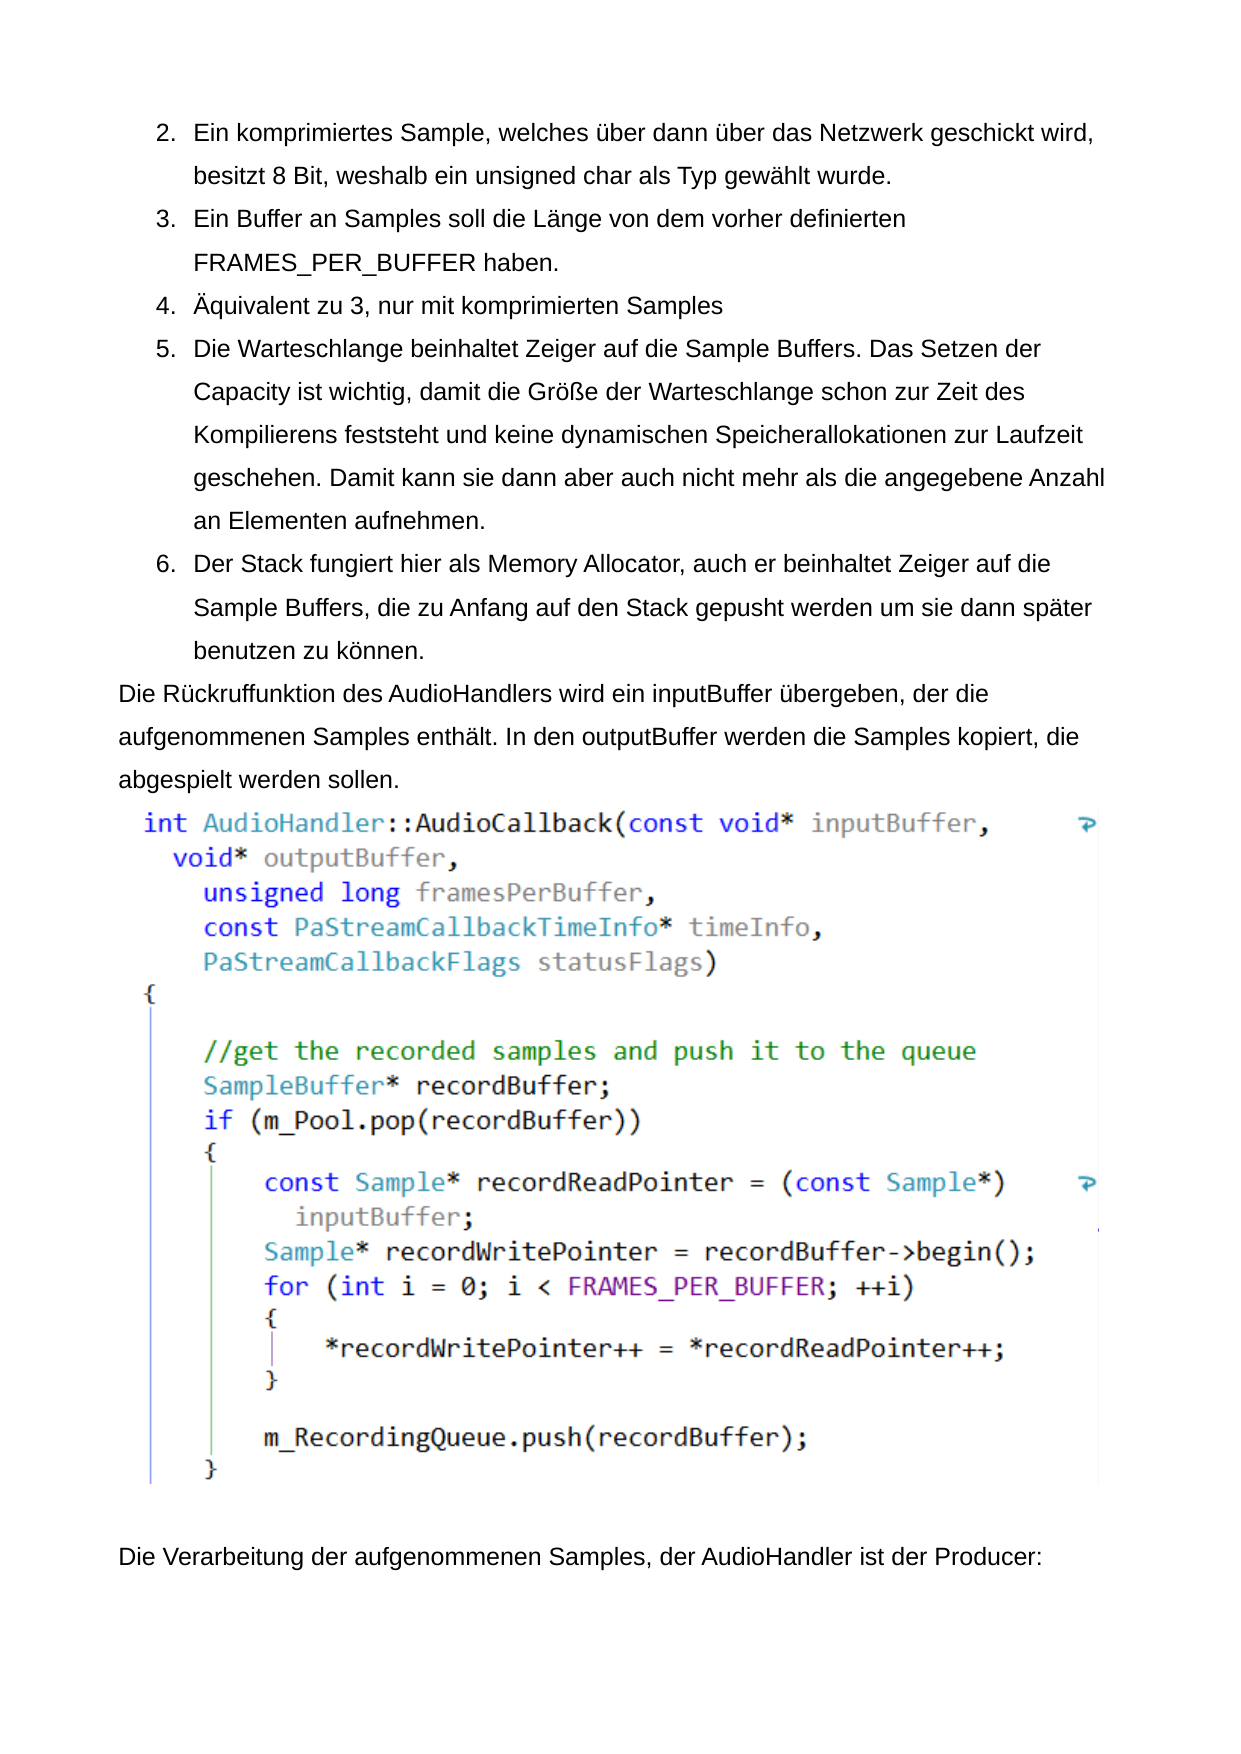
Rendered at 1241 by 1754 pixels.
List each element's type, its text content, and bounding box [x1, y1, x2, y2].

list Die Warteschlange beinhaltet Zeiger auf die Sample Buffers. Das Setzen der Capacity ist wichtig, damit die Größe der Warteschlange schon zur Zeit des Kompilierens feststeht und keine dynamischen Speicherallokationen zur Laufzeit geschehen. Damit kann sie dann aber auch nicht mehr als die angegebene Anzahl an Elementen aufnehmen. [156, 334, 1122, 535]
list Der Stack fungiert hier als Memory Allocator, auch er beinhaltet Zeiger auf die Sample Buffers, die zu Anfang auf den Stack gepusht werden um sie dann später benutzen zu können. [156, 549, 1122, 664]
text Die Verarbeitung der aufgenommenen Samples, der AudioHandler ist der Producer: [118, 1542, 1122, 1570]
list Äquivalent zu 3, nur mit komprimierten Samples [156, 291, 1122, 319]
text Die Rückruffunktion des AudioHandlers wird ein inputBuffer übergeben, der die aufgenommenen Samples enthält. In den outputBuffer werden die Samples kopiert, die abgespielt werden sollen. [118, 679, 1122, 794]
picture [141, 805, 1099, 1484]
list Ein komprimiertes Sample, welches über dann über das Netzwerk geschickt wird, besitzt 8 Bit, weshalb ein unsigned char als Typ gewählt wurde. [156, 118, 1122, 190]
list Ein Buffer an Samples soll die Länge von dem vorher definierten FRAMES_PER_BUFFER haben. [156, 204, 1122, 276]
